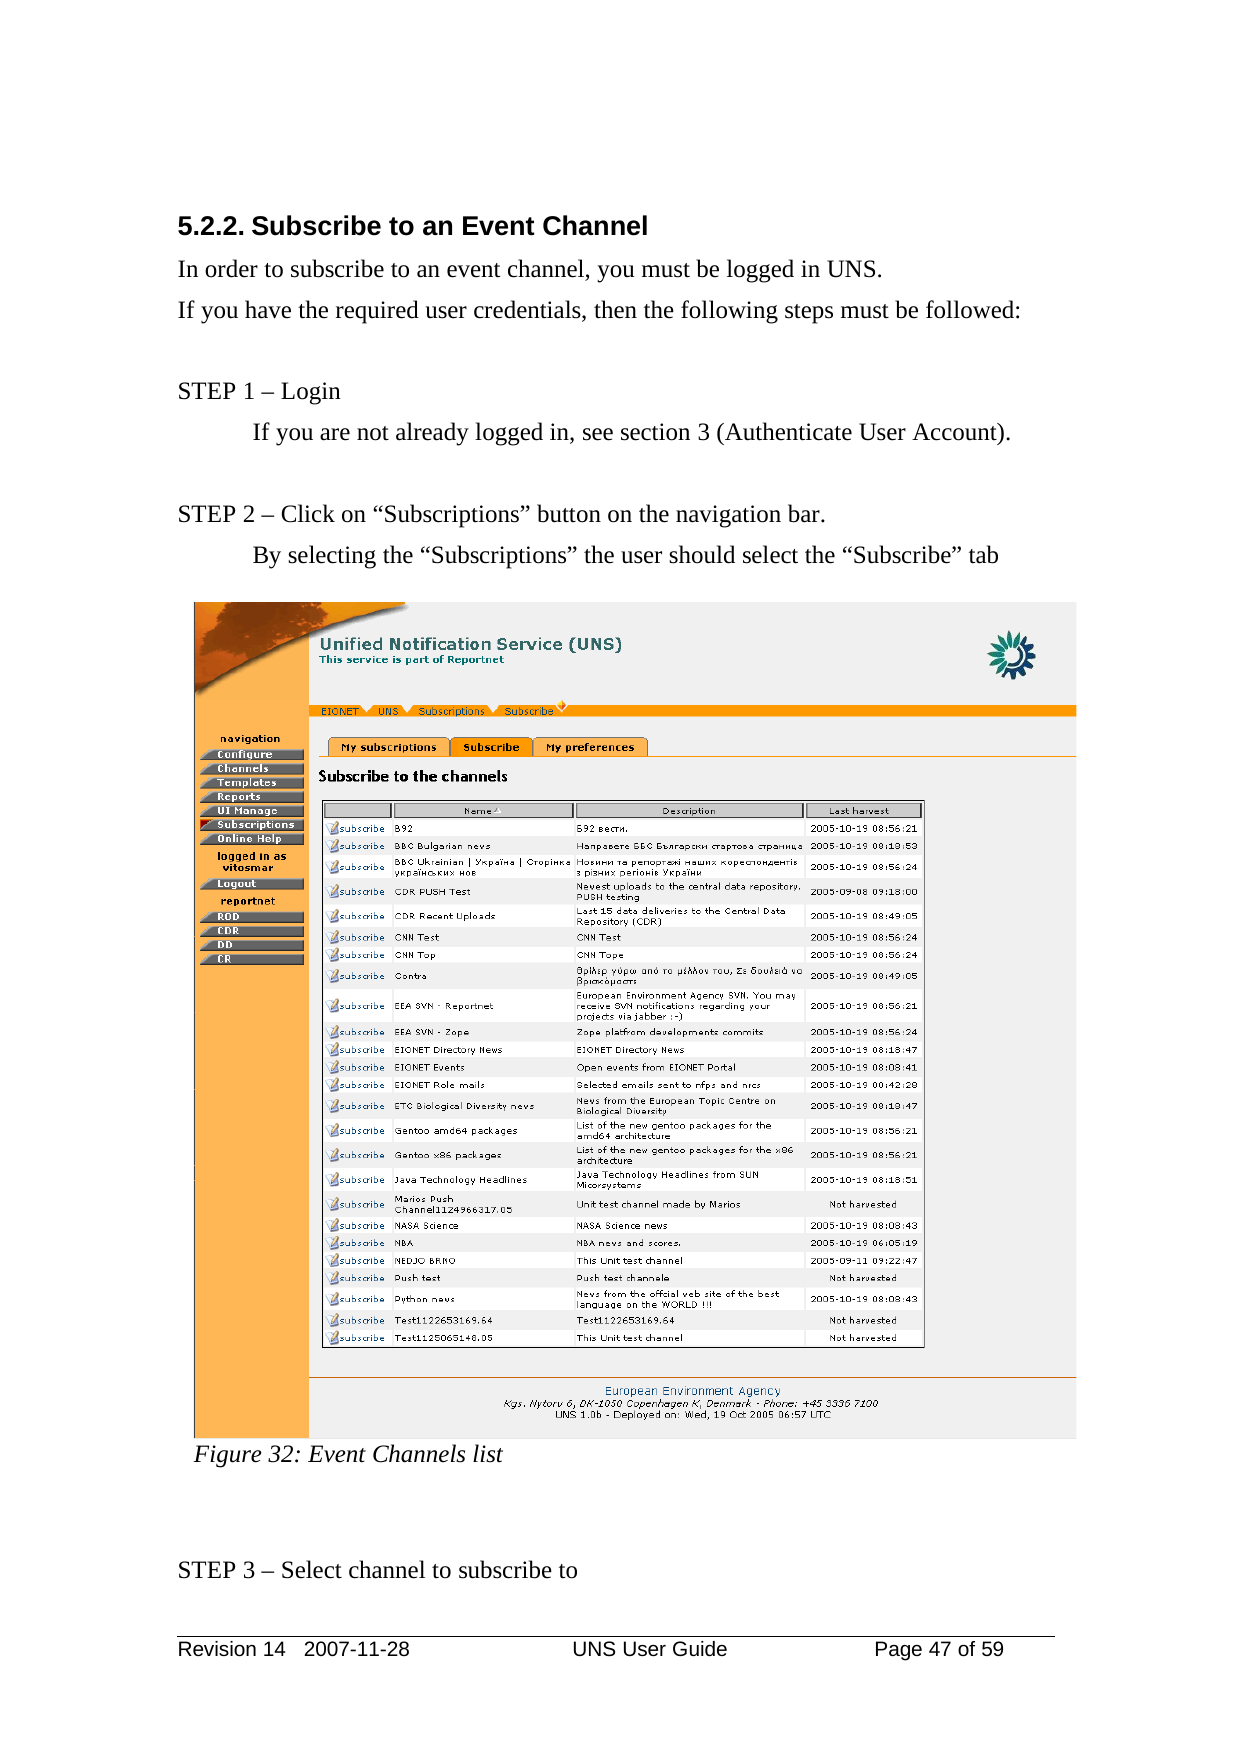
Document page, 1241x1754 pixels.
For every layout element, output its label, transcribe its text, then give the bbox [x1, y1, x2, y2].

text If you are not already logged in, see section 3 (Authenticate User Account). [177, 417, 1092, 446]
text STEP 1 – Login [177, 376, 1092, 405]
subtitle Subscribe to an Event Channel [177, 210, 1092, 241]
text STEP 3 – Select channel to subscribe to [177, 1555, 1092, 1584]
text By selecting the “Subscriptions” the user should select the “Subscribe” tab [177, 539, 1092, 569]
text If you have the required user credentials, then the following steps must be followed: [177, 294, 1092, 324]
text STEP 2 – Click on “Subscriptions” button on the navigation bar. [177, 499, 1092, 528]
text In order to subscribe to an event channel, you must be logged in UNS. [177, 254, 1092, 283]
text Figure 32: Event Channels list [194, 1439, 1076, 1468]
picture [193, 602, 1077, 1439]
